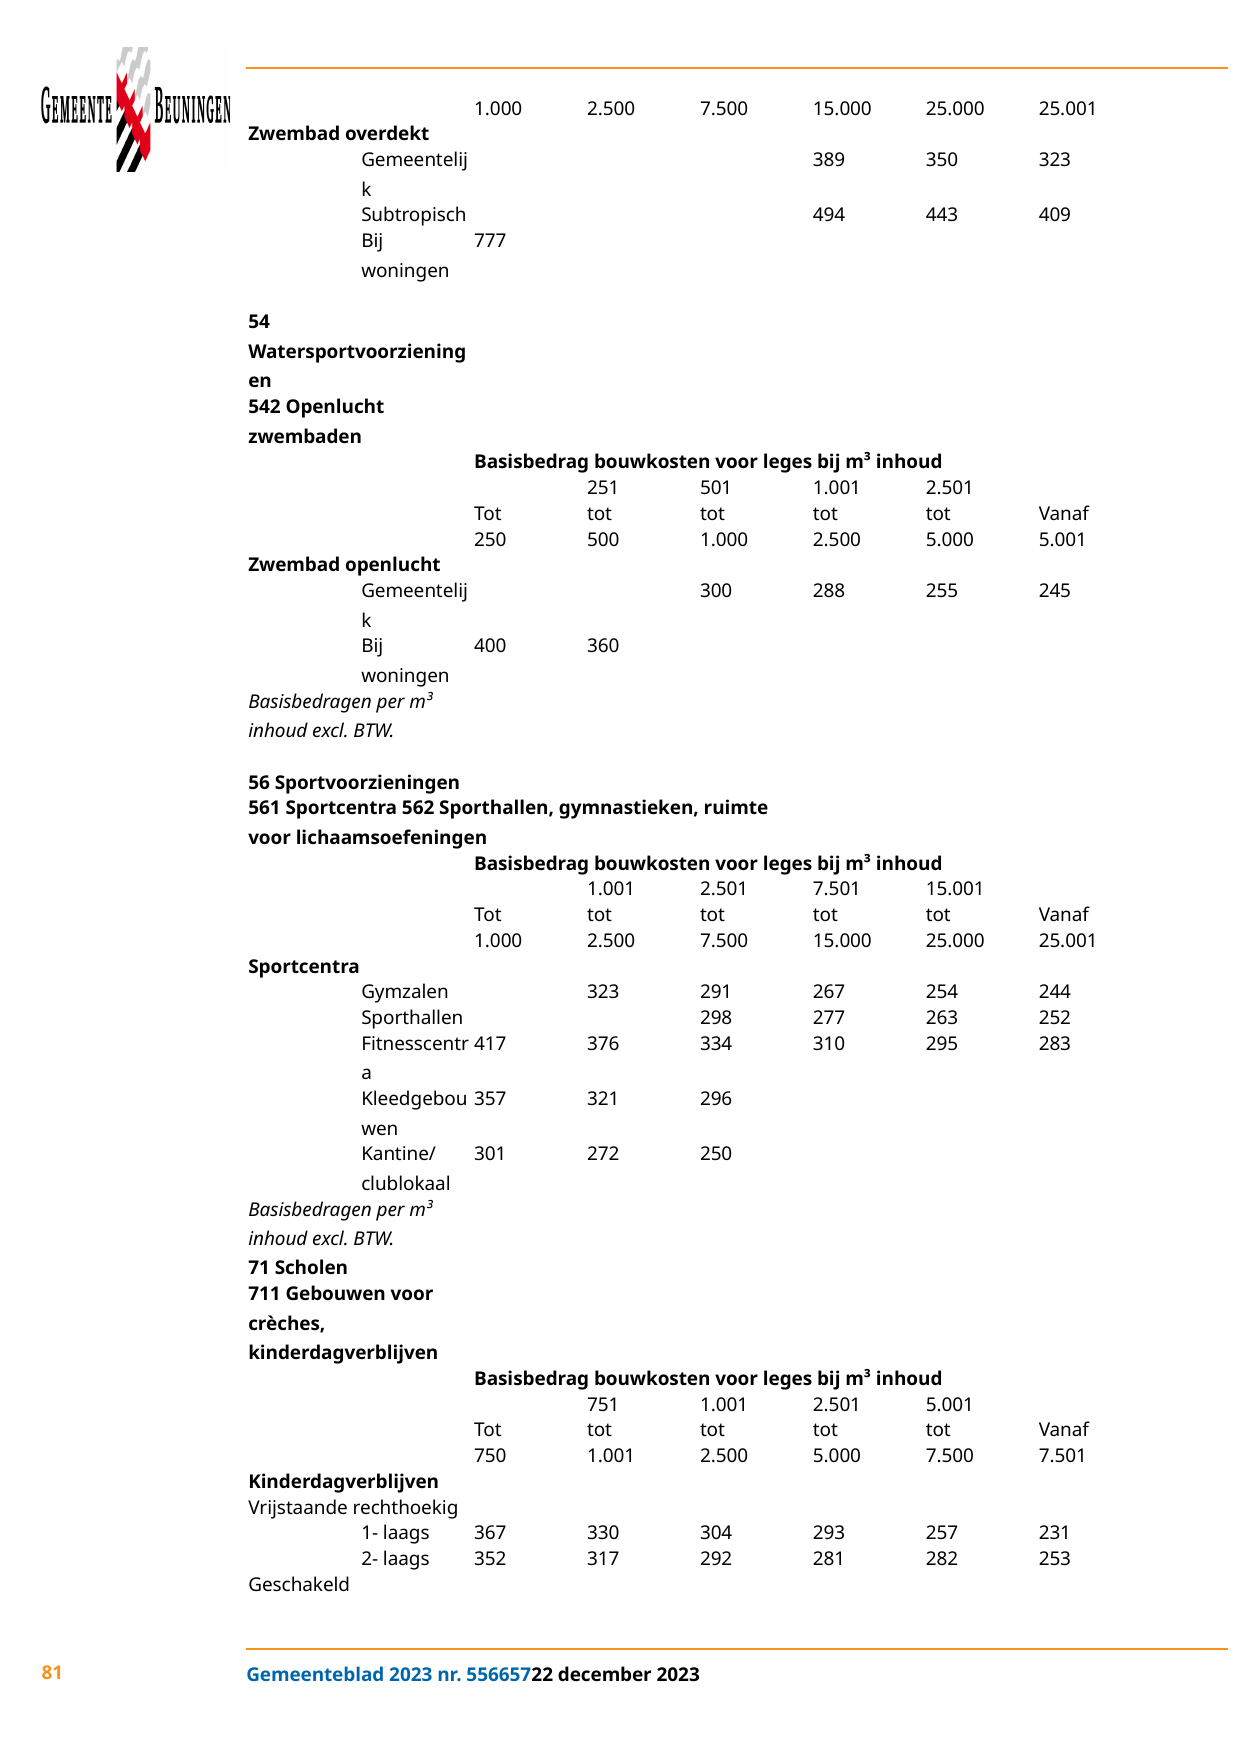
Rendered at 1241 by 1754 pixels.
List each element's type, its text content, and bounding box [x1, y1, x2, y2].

table_cell [587, 551, 700, 577]
table_cell 1.000 [474, 95, 587, 121]
table_cell 5.000 [813, 1443, 926, 1468]
table_cell [248, 850, 361, 876]
table_cell [926, 953, 1038, 978]
table_cell tot [700, 1417, 813, 1442]
picture [41, 47, 231, 172]
table_cell 417 [474, 1030, 587, 1085]
table_cell 330 [587, 1520, 700, 1545]
table_cell 2.501 [813, 1391, 926, 1417]
table_cell [813, 743, 926, 769]
table_cell [926, 1494, 1038, 1519]
table_cell 400 [474, 633, 587, 688]
table_cell [1039, 283, 1152, 308]
table_cell [1039, 1085, 1152, 1141]
table_cell [248, 927, 361, 953]
table_cell 494 [813, 202, 926, 227]
table_cell [813, 1468, 926, 1494]
table_cell Basisbedragen per m³ inhoud excl. BTW. [248, 688, 474, 743]
table_cell 54 Watersportvoorzieningen [248, 308, 474, 393]
table_cell [700, 202, 813, 227]
table_cell [700, 227, 813, 283]
table_cell [587, 577, 700, 632]
table_cell [1039, 1141, 1152, 1196]
table_cell [700, 283, 813, 308]
table_cell 323 [1039, 146, 1152, 202]
table_cell [1039, 1280, 1152, 1365]
table_cell Gymzalen [361, 979, 474, 1004]
table_cell 1.001 [587, 1443, 700, 1468]
table_cell 25.000 [926, 95, 1038, 121]
table_cell 291 [700, 979, 813, 1004]
table_cell Gemeentelijk [361, 146, 474, 202]
table_cell [361, 283, 474, 308]
table_cell [361, 1443, 474, 1468]
table_cell tot [587, 1417, 700, 1442]
table_cell Fitnesscentra [361, 1030, 474, 1085]
table_cell 360 [587, 633, 700, 688]
table_cell 2- laags [361, 1545, 474, 1571]
table_cell 252 [1039, 1004, 1152, 1030]
table_cell Kantine/clublokaal [361, 1141, 474, 1196]
table_cell [1039, 953, 1152, 978]
table_cell [587, 393, 700, 448]
table_cell [1039, 393, 1152, 448]
table_cell [700, 1196, 813, 1251]
table_cell [361, 449, 474, 474]
table_cell 25.001 [1039, 95, 1152, 121]
table_cell 2.501 [926, 474, 1038, 500]
table_cell Kleedgebouwen [361, 1085, 474, 1141]
table_cell tot [587, 500, 700, 526]
table_cell [248, 500, 361, 526]
table_cell [700, 953, 813, 978]
table_cell [700, 146, 813, 202]
table_cell tot [587, 901, 700, 927]
table_cell [926, 1571, 1038, 1597]
table_cell [587, 227, 700, 283]
table_cell 272 [587, 1141, 700, 1196]
table_cell [813, 1571, 926, 1597]
table_cell 1.001 [587, 876, 700, 901]
table_cell [474, 769, 587, 794]
table_cell 357 [474, 1085, 587, 1141]
table_cell Bij woningen [361, 227, 474, 283]
table_cell [700, 308, 813, 393]
table_cell [474, 474, 587, 500]
table_cell Gemeentelijk [361, 577, 474, 632]
table_header [813, 1255, 926, 1280]
table_cell [474, 202, 587, 227]
table_cell [813, 1494, 926, 1519]
table_cell [474, 393, 587, 448]
table_cell tot [700, 901, 813, 927]
table_cell [474, 146, 587, 202]
table_cell [926, 1280, 1038, 1365]
table_cell [248, 1141, 361, 1196]
table_cell [926, 1196, 1038, 1251]
table_cell [248, 1443, 361, 1468]
table_cell [248, 1004, 361, 1030]
table_cell 301 [474, 1141, 587, 1196]
table_cell 7.501 [1039, 1443, 1152, 1468]
table_cell 310 [813, 1030, 926, 1085]
table_cell [1039, 1494, 1152, 1519]
table_cell 2.500 [813, 526, 926, 551]
table_cell 267 [813, 979, 926, 1004]
table_header 71 Scholen [248, 1255, 474, 1280]
table_cell [361, 500, 474, 526]
table_cell Sportcentra [248, 953, 474, 978]
table_cell [813, 551, 926, 577]
table_cell 367 [474, 1520, 587, 1545]
table_cell 321 [587, 1085, 700, 1141]
table_cell [700, 688, 813, 743]
table_cell 1.000 [474, 927, 587, 953]
table_cell [474, 1280, 587, 1365]
table_cell 352 [474, 1545, 587, 1571]
table_cell [248, 876, 361, 901]
table_cell [813, 1196, 926, 1251]
table_cell 231 [1039, 1520, 1152, 1545]
table_cell Basisbedrag bouwkosten voor leges bij m³ inhoud [474, 850, 1152, 876]
table_cell [813, 393, 926, 448]
table_cell 1.000 [700, 526, 813, 551]
table_cell [587, 769, 700, 794]
table_cell 244 [1039, 979, 1152, 1004]
table_cell [474, 979, 587, 1004]
table_cell [926, 743, 1038, 769]
table_cell [700, 1571, 813, 1597]
table_cell [700, 769, 813, 794]
table_cell 288 [813, 577, 926, 632]
table_cell [248, 449, 361, 474]
table_cell tot [926, 1417, 1038, 1442]
table_cell 409 [1039, 202, 1152, 227]
table_cell 317 [587, 1545, 700, 1571]
table_cell [813, 121, 926, 146]
table_cell [1039, 1571, 1152, 1597]
table_cell [248, 979, 361, 1004]
table_cell [248, 633, 361, 688]
table_cell 250 [474, 526, 587, 551]
table_cell [474, 121, 587, 146]
table_cell [474, 1391, 587, 1417]
table_cell 2.500 [587, 927, 700, 953]
table_cell 255 [926, 577, 1038, 632]
table_cell [1039, 795, 1152, 850]
table_cell [1039, 308, 1152, 393]
table_cell 25.000 [926, 927, 1038, 953]
table_cell 334 [700, 1030, 813, 1085]
table_cell [474, 308, 587, 393]
table_cell 500 [587, 526, 700, 551]
table_cell [1039, 227, 1152, 283]
table_cell [1039, 121, 1152, 146]
table_cell [248, 146, 361, 202]
table_cell [813, 953, 926, 978]
table_cell [474, 876, 587, 901]
table_cell [474, 1004, 587, 1030]
table_cell Subtropisch [361, 202, 474, 227]
table_cell [700, 1494, 813, 1519]
table_cell 1.001 [700, 1391, 813, 1417]
table_cell 2.500 [587, 95, 700, 121]
table_cell 293 [813, 1520, 926, 1545]
table_cell [1039, 1468, 1152, 1494]
table_cell tot [813, 901, 926, 927]
table_cell 281 [813, 1545, 926, 1571]
table_cell [587, 1280, 700, 1365]
table_cell [813, 1085, 926, 1141]
table_cell [248, 283, 361, 308]
table_cell [361, 1365, 474, 1391]
table_cell 263 [926, 1004, 1038, 1030]
table_cell [474, 551, 587, 577]
table_cell [926, 1141, 1038, 1196]
table_cell [813, 688, 926, 743]
table_cell [926, 121, 1038, 146]
table_cell [813, 1141, 926, 1196]
table_cell [361, 95, 474, 121]
table_cell 542 Openlucht zwembaden [248, 393, 474, 448]
table_cell [587, 953, 700, 978]
table_cell 5.000 [926, 526, 1038, 551]
table_cell [587, 121, 700, 146]
table_cell [587, 1468, 700, 1494]
table_cell 1.001 [813, 474, 926, 500]
table_cell [474, 577, 587, 632]
table_cell 304 [700, 1520, 813, 1545]
table_cell [248, 1391, 361, 1417]
table_cell [813, 1280, 926, 1365]
table_cell 777 [474, 227, 587, 283]
table_cell [361, 850, 474, 876]
table_cell Tot [474, 1417, 587, 1442]
table_cell [474, 688, 587, 743]
table_cell [926, 1085, 1038, 1141]
table_header [474, 1255, 587, 1280]
table_cell 15.000 [813, 95, 926, 121]
table_cell [248, 1520, 361, 1545]
table_cell [926, 283, 1038, 308]
table_cell [248, 901, 361, 927]
table_cell 561 Sportcentra 562 Sporthallen, gymnastieken, ruimte voor lichaamsoefeningen [248, 795, 813, 850]
table_cell [813, 283, 926, 308]
table_cell Kinderdagverblijven [248, 1468, 474, 1494]
table_cell Tot [474, 500, 587, 526]
table_cell [700, 121, 813, 146]
table_cell [1039, 633, 1152, 688]
table_cell Basisbedrag bouwkosten voor leges bij m³ inhoud [474, 1365, 1152, 1391]
table_cell [926, 393, 1038, 448]
table_cell [474, 743, 587, 769]
table_cell [926, 551, 1038, 577]
table_cell [474, 1494, 587, 1519]
table_cell 283 [1039, 1030, 1152, 1085]
table_cell tot [926, 901, 1038, 927]
table_cell [248, 202, 361, 227]
table_cell [248, 1417, 361, 1442]
table_cell 1- laags [361, 1520, 474, 1545]
table_cell [587, 1004, 700, 1030]
table_cell 5.001 [926, 1391, 1038, 1417]
table_cell [248, 526, 361, 551]
table_cell Basisbedragen per m³ inhoud excl. BTW. [248, 1196, 474, 1251]
table_cell 501 [700, 474, 813, 500]
table_cell [926, 688, 1038, 743]
table_cell [813, 633, 926, 688]
table_cell [1039, 1196, 1152, 1251]
table_cell Basisbedrag bouwkosten voor leges bij m³ inhoud [474, 449, 1152, 474]
table_cell [587, 308, 700, 393]
table_cell Zwembad overdekt [248, 121, 474, 146]
table_cell [926, 308, 1038, 393]
table_cell [587, 1494, 700, 1519]
table_cell Vanaf [1039, 901, 1152, 927]
table_cell Geschakeld [248, 1571, 474, 1597]
table_cell [587, 202, 700, 227]
table_cell 323 [587, 979, 700, 1004]
table_cell [474, 283, 587, 308]
table_cell 7.500 [700, 927, 813, 953]
table_cell 292 [700, 1545, 813, 1571]
table_cell [474, 1571, 587, 1597]
table_cell 253 [1039, 1545, 1152, 1571]
table_cell 711 Gebouwen voor crèches, kinderdagverblijven [248, 1280, 474, 1365]
table_cell [1039, 551, 1152, 577]
table_cell [248, 474, 361, 500]
table_cell [813, 795, 926, 850]
table_cell [926, 1468, 1038, 1494]
table_cell Vanaf [1039, 500, 1152, 526]
table_cell [700, 743, 813, 769]
table_cell [587, 146, 700, 202]
table_cell [361, 1391, 474, 1417]
table_cell [1039, 876, 1152, 901]
table_cell [1039, 1391, 1152, 1417]
table_cell [361, 901, 474, 927]
table_cell [700, 393, 813, 448]
table_cell [700, 1468, 813, 1494]
table_cell 298 [700, 1004, 813, 1030]
table_cell [474, 953, 587, 978]
table_cell tot [700, 500, 813, 526]
table_cell 254 [926, 979, 1038, 1004]
table_cell 2.500 [700, 1443, 813, 1468]
table_cell Tot [474, 901, 587, 927]
table_cell [361, 927, 474, 953]
table_header [587, 1255, 700, 1280]
table_cell 245 [1039, 577, 1152, 632]
table_cell [361, 743, 474, 769]
table_cell [587, 283, 700, 308]
table_cell 15.000 [813, 927, 926, 953]
table_cell 250 [700, 1141, 813, 1196]
table_cell [248, 1030, 361, 1085]
table_cell [248, 1085, 361, 1141]
table_cell 750 [474, 1443, 587, 1468]
table_cell [813, 769, 926, 794]
table_cell 251 [587, 474, 700, 500]
table_cell [361, 526, 474, 551]
table_cell [361, 876, 474, 901]
table_cell [587, 688, 700, 743]
table_cell [813, 308, 926, 393]
table_cell 2.501 [700, 876, 813, 901]
table_cell [361, 474, 474, 500]
table_cell 443 [926, 202, 1038, 227]
table_cell [700, 551, 813, 577]
table_header [1039, 1255, 1152, 1280]
table_cell [926, 795, 1038, 850]
table_cell tot [813, 500, 926, 526]
table_cell Sporthallen [361, 1004, 474, 1030]
table_cell 5.001 [1039, 526, 1152, 551]
table_cell Vrijstaande rechthoekig [248, 1494, 474, 1519]
table_cell [248, 1545, 361, 1571]
table_cell [700, 1280, 813, 1365]
table_header [926, 1255, 1038, 1280]
table_cell [587, 1196, 700, 1251]
table_cell 257 [926, 1520, 1038, 1545]
table_cell [248, 1365, 361, 1391]
table_cell [248, 577, 361, 632]
table_cell 282 [926, 1545, 1038, 1571]
table_cell [926, 633, 1038, 688]
table_cell 300 [700, 577, 813, 632]
table_cell Zwembad openlucht [248, 551, 474, 577]
table_cell [248, 743, 361, 769]
table_cell [587, 743, 700, 769]
table_cell [926, 227, 1038, 283]
table_cell [1039, 474, 1152, 500]
table_cell 350 [926, 146, 1038, 202]
table_cell 25.001 [1039, 927, 1152, 953]
table_cell [926, 769, 1038, 794]
table_cell [1039, 688, 1152, 743]
table_cell tot [813, 1417, 926, 1442]
table_cell [248, 95, 361, 121]
table_cell 56 Sportvoorzieningen [248, 769, 474, 794]
table_cell [1039, 743, 1152, 769]
table_cell Vanaf [1039, 1417, 1152, 1442]
table_cell Bij woningen [361, 633, 474, 688]
table_cell [700, 633, 813, 688]
table_cell 7.500 [926, 1443, 1038, 1468]
table_cell 751 [587, 1391, 700, 1417]
table_cell 15.001 [926, 876, 1038, 901]
table_cell 7.500 [700, 95, 813, 121]
table_cell 7.501 [813, 876, 926, 901]
table_cell [813, 227, 926, 283]
table_header [700, 1255, 813, 1280]
table_cell 295 [926, 1030, 1038, 1085]
table_cell [474, 1468, 587, 1494]
table_cell 376 [587, 1030, 700, 1085]
table_cell tot [926, 500, 1038, 526]
table_cell 296 [700, 1085, 813, 1141]
table_cell 389 [813, 146, 926, 202]
table_cell [474, 1196, 587, 1251]
table_cell [1039, 769, 1152, 794]
table_cell 277 [813, 1004, 926, 1030]
table_cell [248, 227, 361, 283]
table_cell [587, 1571, 700, 1597]
table_cell [361, 1417, 474, 1442]
